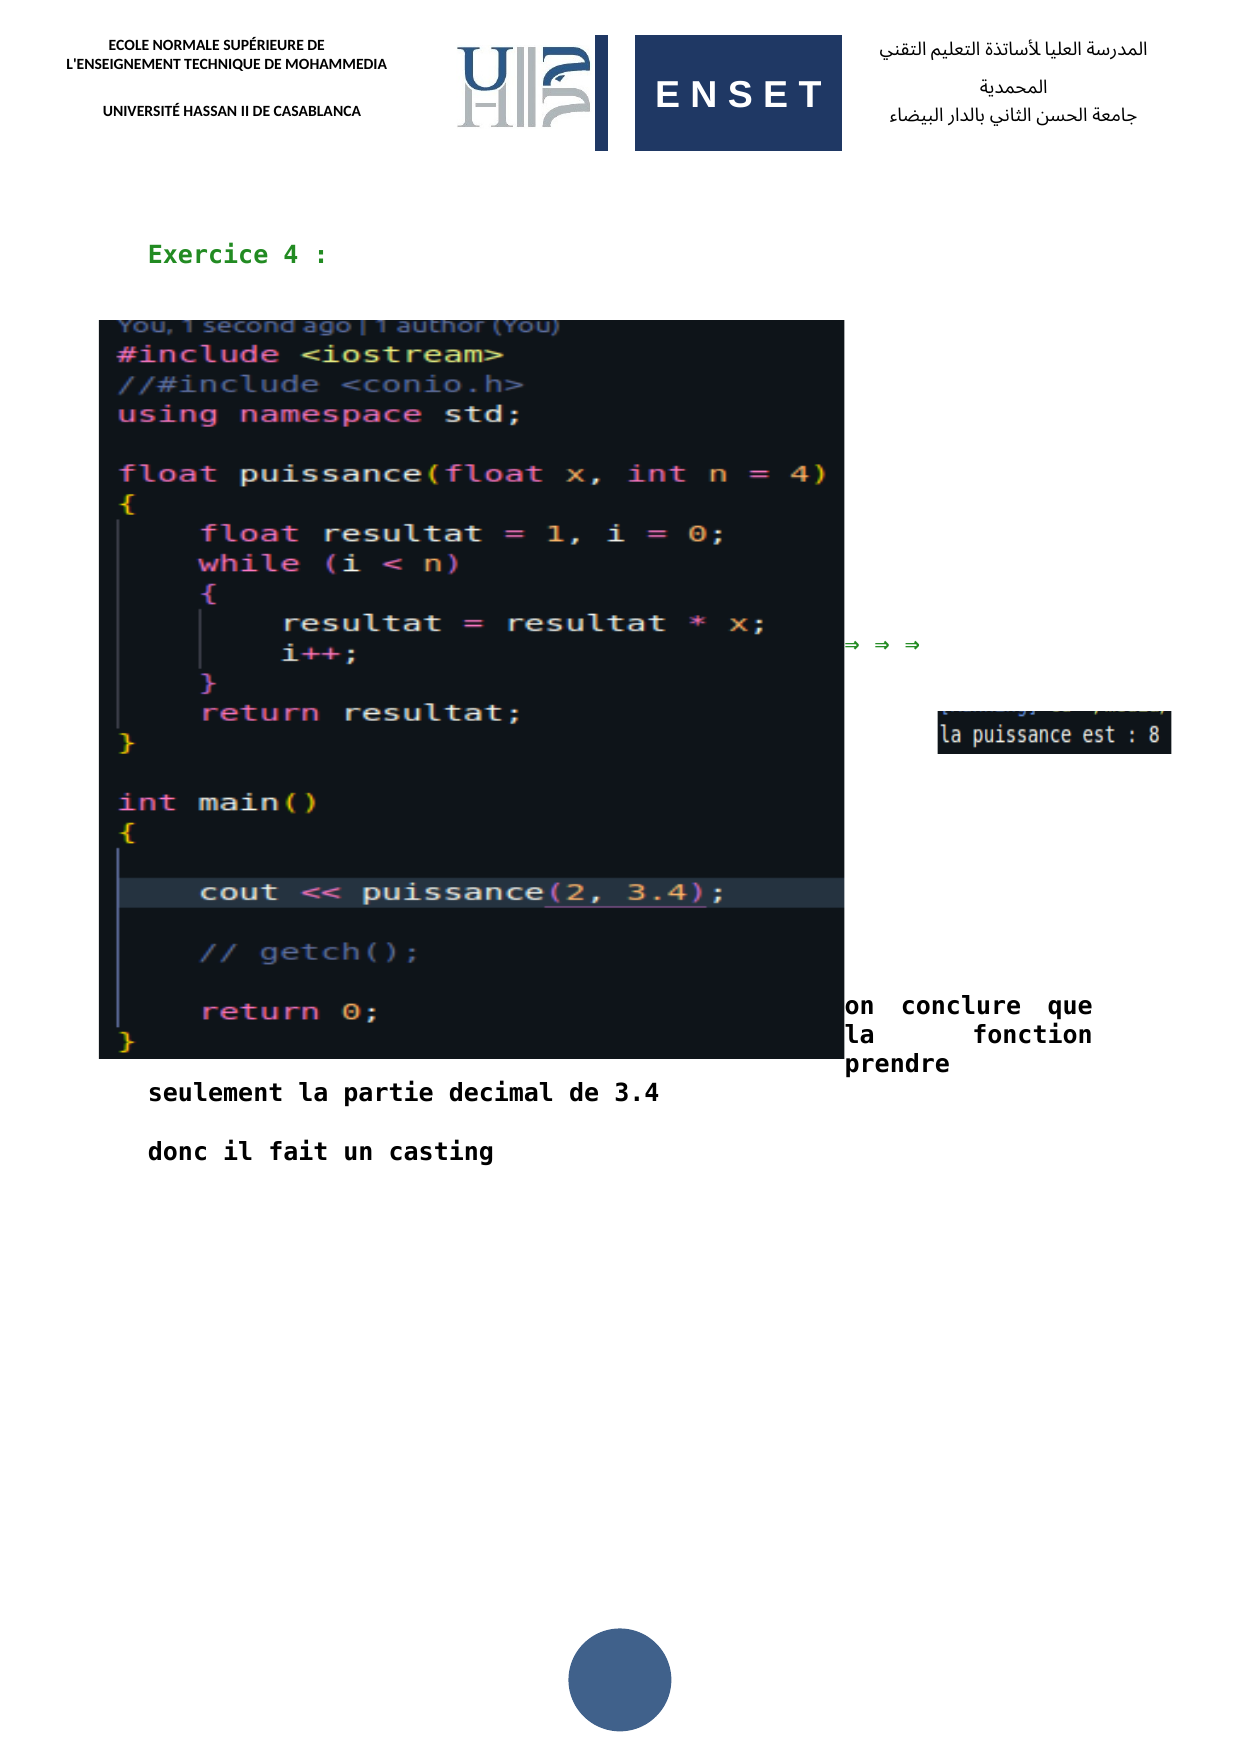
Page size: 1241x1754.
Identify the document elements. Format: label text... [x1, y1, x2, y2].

text donc il fait un casting [148, 1137, 1093, 1166]
picture [98, 320, 845, 1059]
picture [456, 45, 592, 129]
text on conclure que la fonction prendre seulement la partie decimal de 3.4 [148, 991, 1093, 1107]
picture [937, 711, 1172, 754]
text ⇒ ⇒ ⇒ [845, 629, 1093, 658]
text Exercice 4 : [148, 240, 1093, 269]
